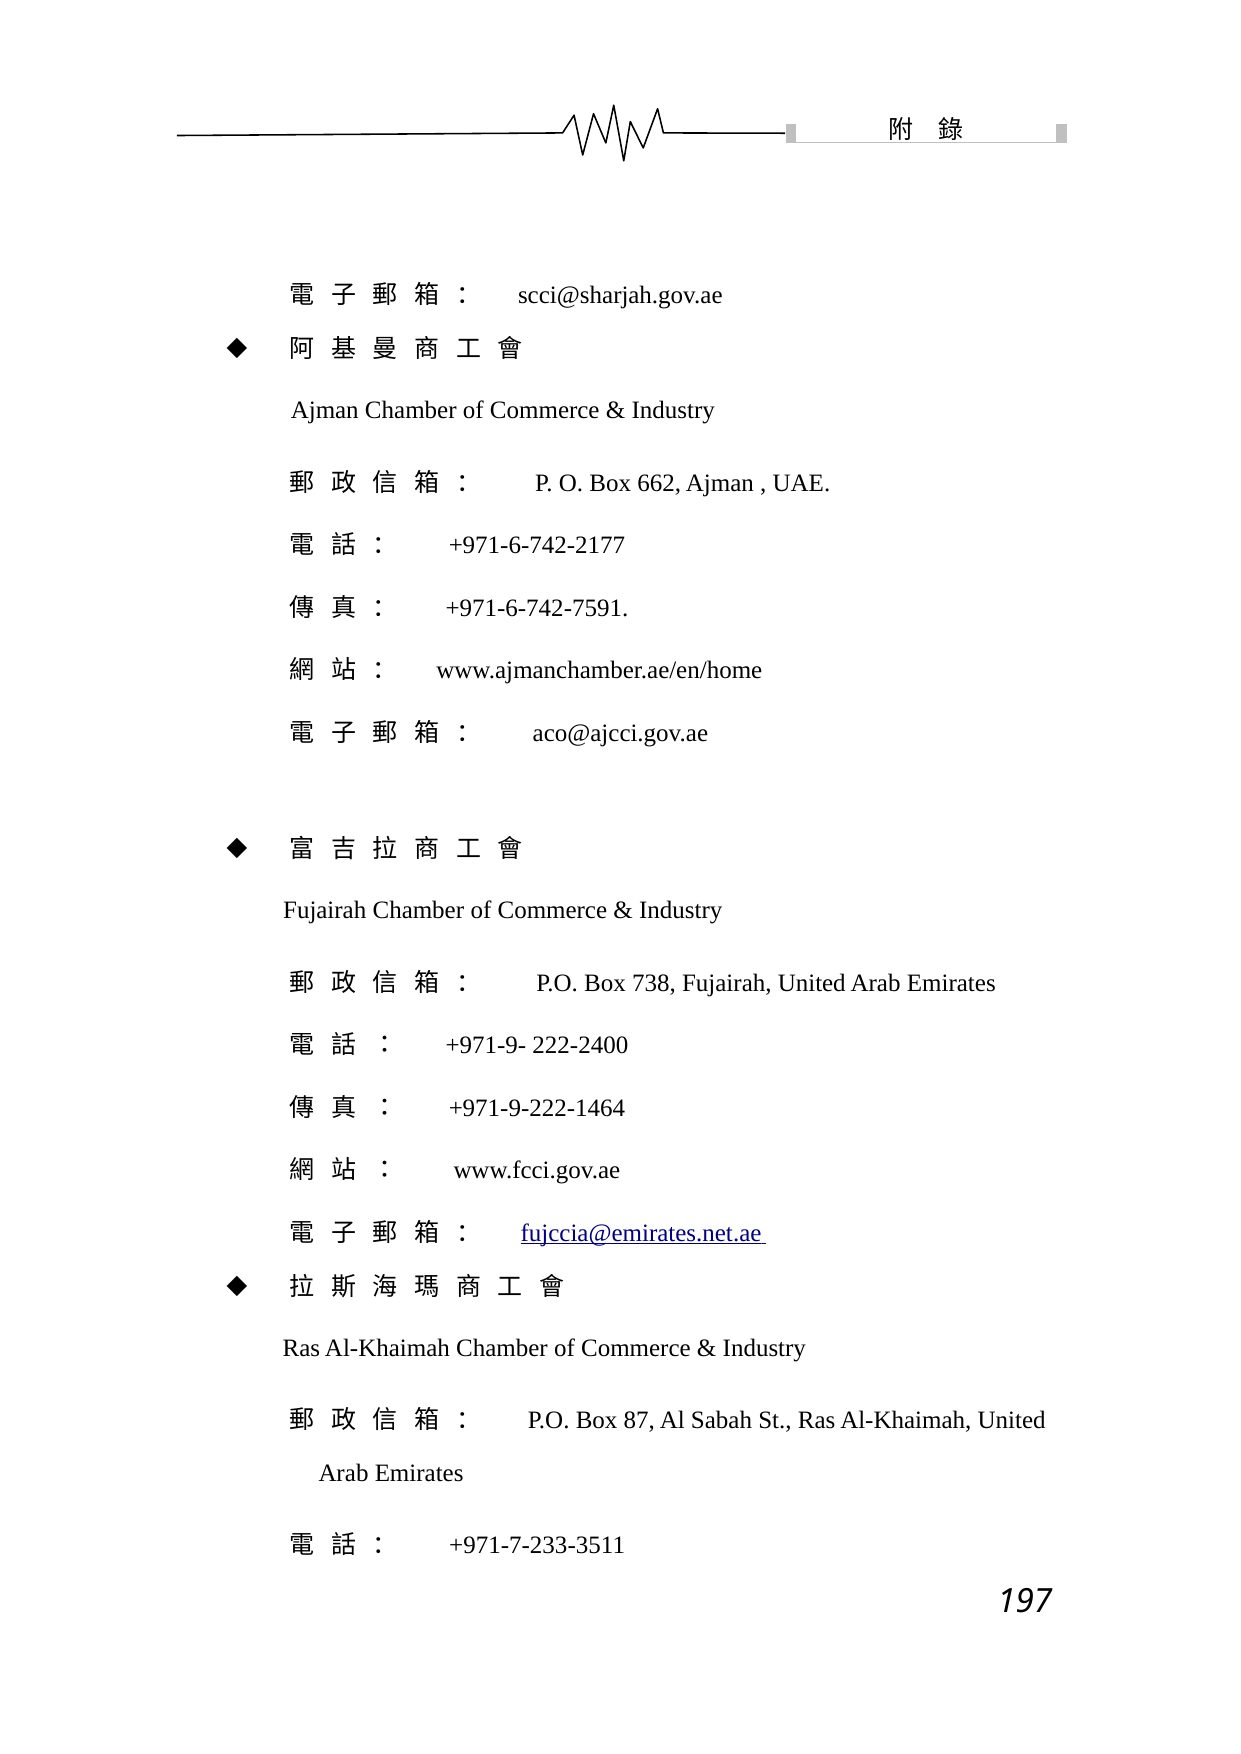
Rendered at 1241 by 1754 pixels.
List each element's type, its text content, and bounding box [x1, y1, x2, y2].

text 郵政信箱：P.O. Box 738, Fujairah, United Arab Emirates [207, 930, 1058, 993]
text 郵政信箱：P.O. Box 87, Al Sabah St., Ras Al-Khaimah, United Arab Emirates [207, 1368, 1058, 1493]
text 網站：www.fcci.gov.ae [207, 1118, 1058, 1180]
text 電子郵箱：aco@ajcci.gov.ae [207, 680, 1058, 743]
text u 富吉拉商工會 [207, 805, 1058, 868]
text Ajman Chamber of Commerce & Industry [207, 368, 1058, 430]
text 電子郵箱：scci@sharjah.gov.ae [207, 243, 1058, 305]
text 電子郵箱：fujccia@emirates.net.ae [207, 1180, 1058, 1243]
text 電話：+971-7-233-3511 [207, 1493, 1058, 1555]
text 電話：+971-6-742-2177 [207, 493, 1058, 555]
text Fujairah Chamber of Commerce & Industry [207, 868, 1058, 930]
text 傳真：+971-6-742-7591. [207, 555, 1058, 618]
text 郵政信箱：P. O. Box 662, Ajman , UAE. [207, 430, 1058, 493]
text u 拉斯海瑪商工會 [207, 1243, 1058, 1305]
text 電話：+971-9- 222-2400 [207, 993, 1058, 1055]
text Ras Al-Khaimah Chamber of Commerce & Industry [207, 1305, 1058, 1368]
text 網站：www.ajmanchamber.ae/en/home [207, 618, 1058, 680]
text 傳真：+971-9-222-1464 [207, 1055, 1058, 1118]
text u 阿基曼商工會 [207, 305, 1058, 368]
